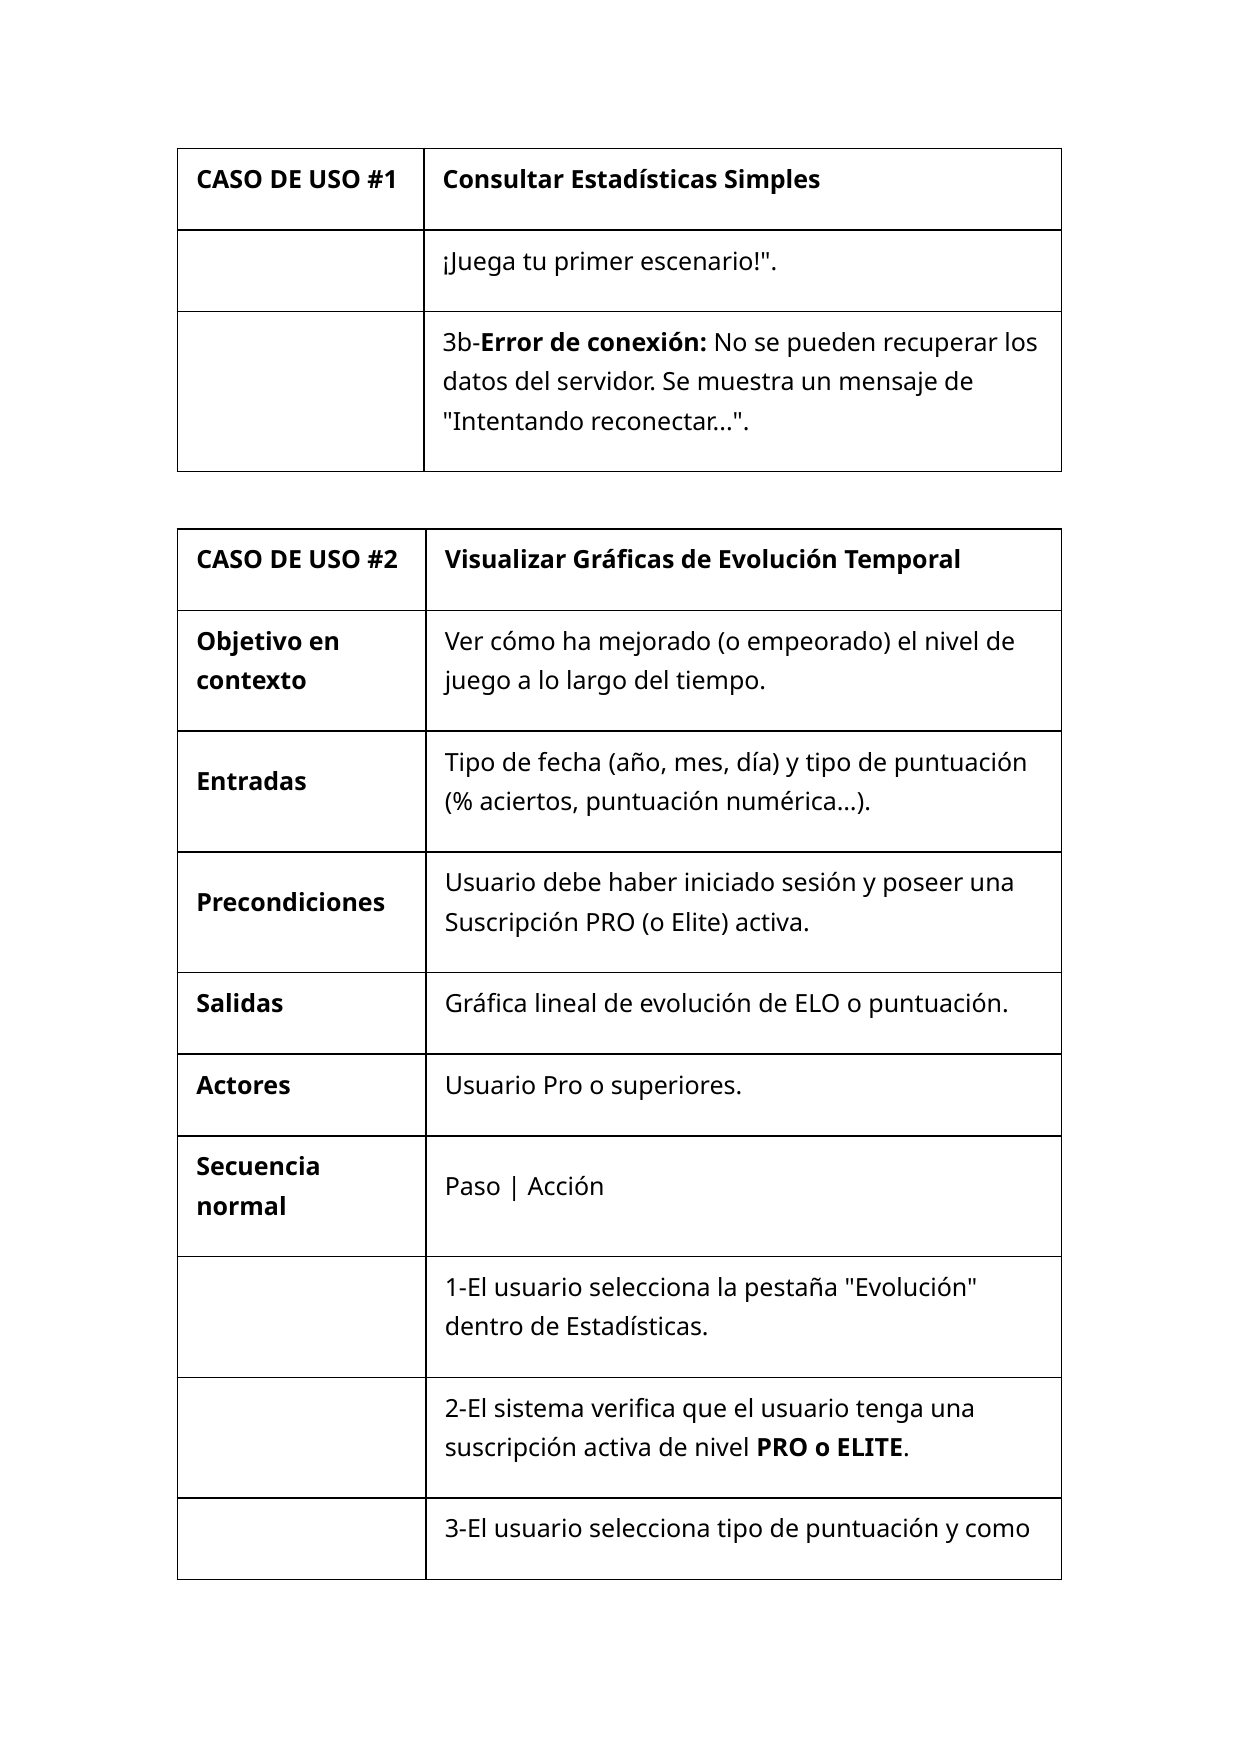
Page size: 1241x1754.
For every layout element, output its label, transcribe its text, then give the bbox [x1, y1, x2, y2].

table_cell [178, 312, 423, 471]
table_cell Salidas [178, 973, 425, 1053]
table_cell 3b-Error de conexión: No se pueden recuperar los datos del servidor. Se muestra un mensaje de "Intentando reconectar...". [425, 312, 1061, 471]
table_cell [178, 1257, 425, 1376]
table_cell Actores [178, 1055, 425, 1135]
table_cell Ver cómo ha mejorado (o empeorado) el nivel de juego a lo largo del tiempo. [427, 611, 1061, 730]
table_cell Tipo de fecha (año, mes, día) y tipo de puntuación (% aciertos, puntuación numérica…). [427, 732, 1061, 851]
table_cell 3-El usuario selecciona tipo de puntuación y como [427, 1499, 1061, 1579]
table_cell 2-El sistema verifica que el usuario tenga una suscripción activa de nivel PRO o ELITE. [427, 1378, 1061, 1497]
table_header CASO DE USO #1 [178, 149, 423, 229]
table_cell Objetivo en contexto [178, 611, 425, 730]
table_header Consultar Estadísticas Simples [425, 149, 1061, 229]
table_cell 1-El usuario selecciona la pestaña "Evolución" dentro de Estadísticas. [427, 1257, 1061, 1376]
table_cell Paso | Acción [427, 1137, 1061, 1256]
table_cell Gráfica lineal de evolución de ELO o puntuación. [427, 973, 1061, 1053]
table_cell Precondiciones [178, 853, 425, 972]
table_cell Usuario Pro o superiores. [427, 1055, 1061, 1135]
table_cell ¡Juega tu primer escenario!". [425, 231, 1061, 311]
table_cell Usuario debe haber iniciado sesión y poseer una Suscripción PRO (o Elite) activa. [427, 853, 1061, 972]
table_header Visualizar Gráficas de Evolución Temporal [427, 530, 1061, 609]
table_cell Secuencia normal [178, 1137, 425, 1256]
table_cell [178, 1499, 425, 1579]
table_cell [178, 231, 423, 311]
table_cell [178, 1378, 425, 1497]
table_cell Entradas [178, 732, 425, 851]
table_header CASO DE USO #2 [178, 530, 425, 609]
